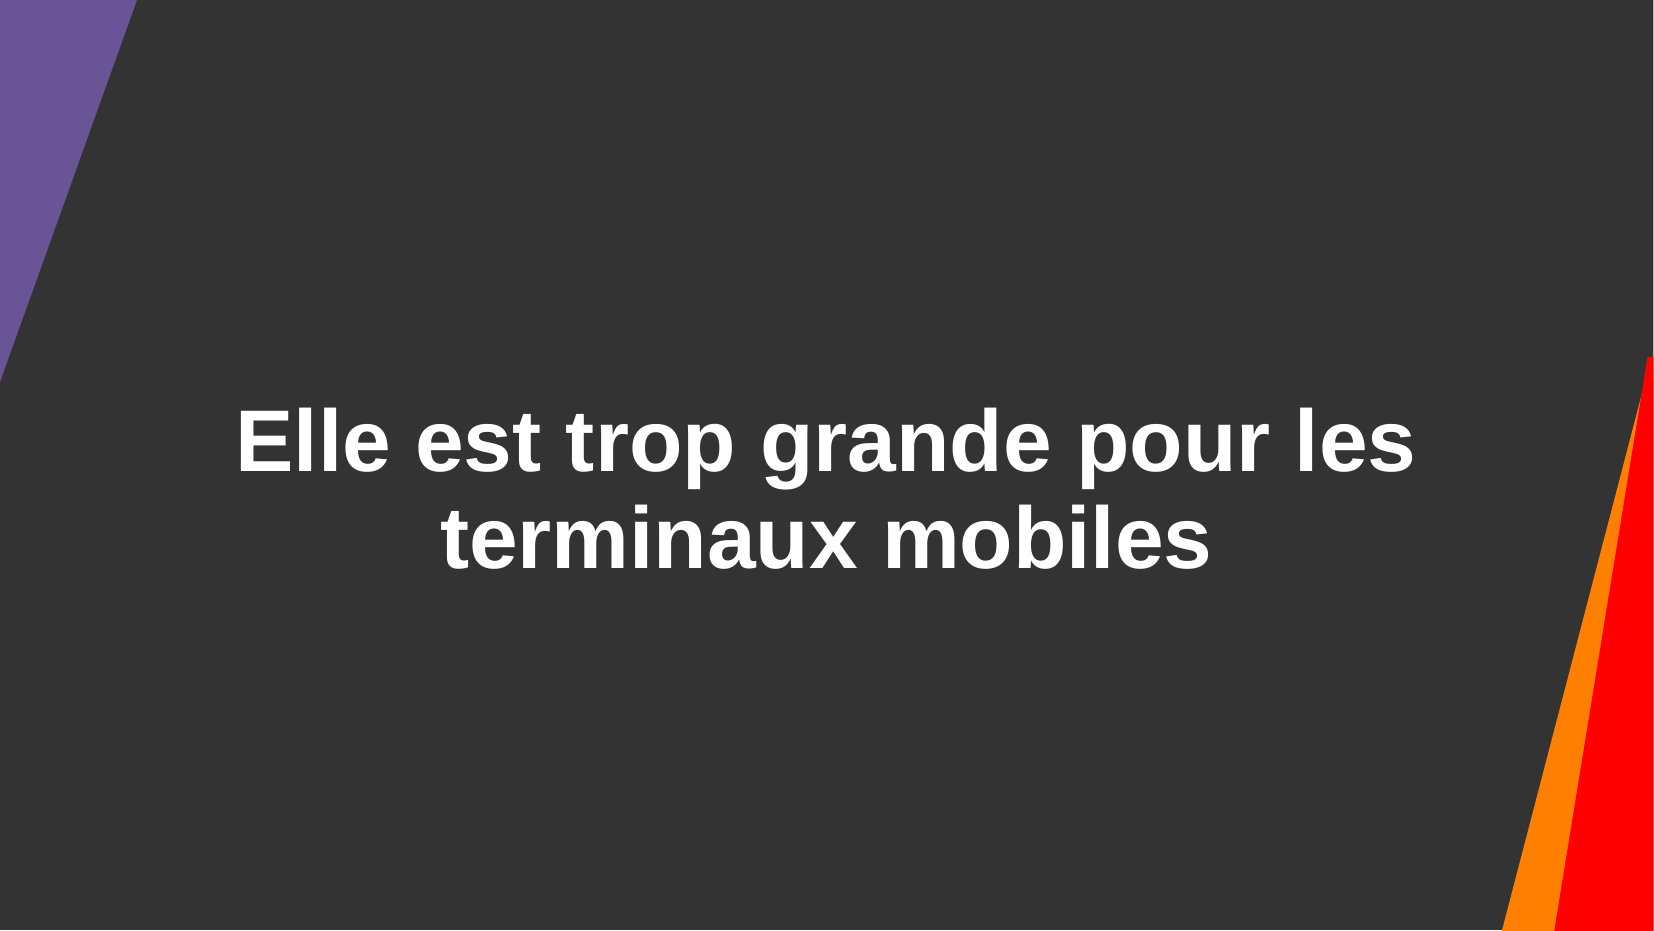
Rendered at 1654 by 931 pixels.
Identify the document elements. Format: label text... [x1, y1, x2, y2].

title Elle est trop grande pour les terminaux mobiles [31, 391, 1622, 588]
text_box [1501, 356, 1654, 931]
text_box [0, 0, 137, 382]
